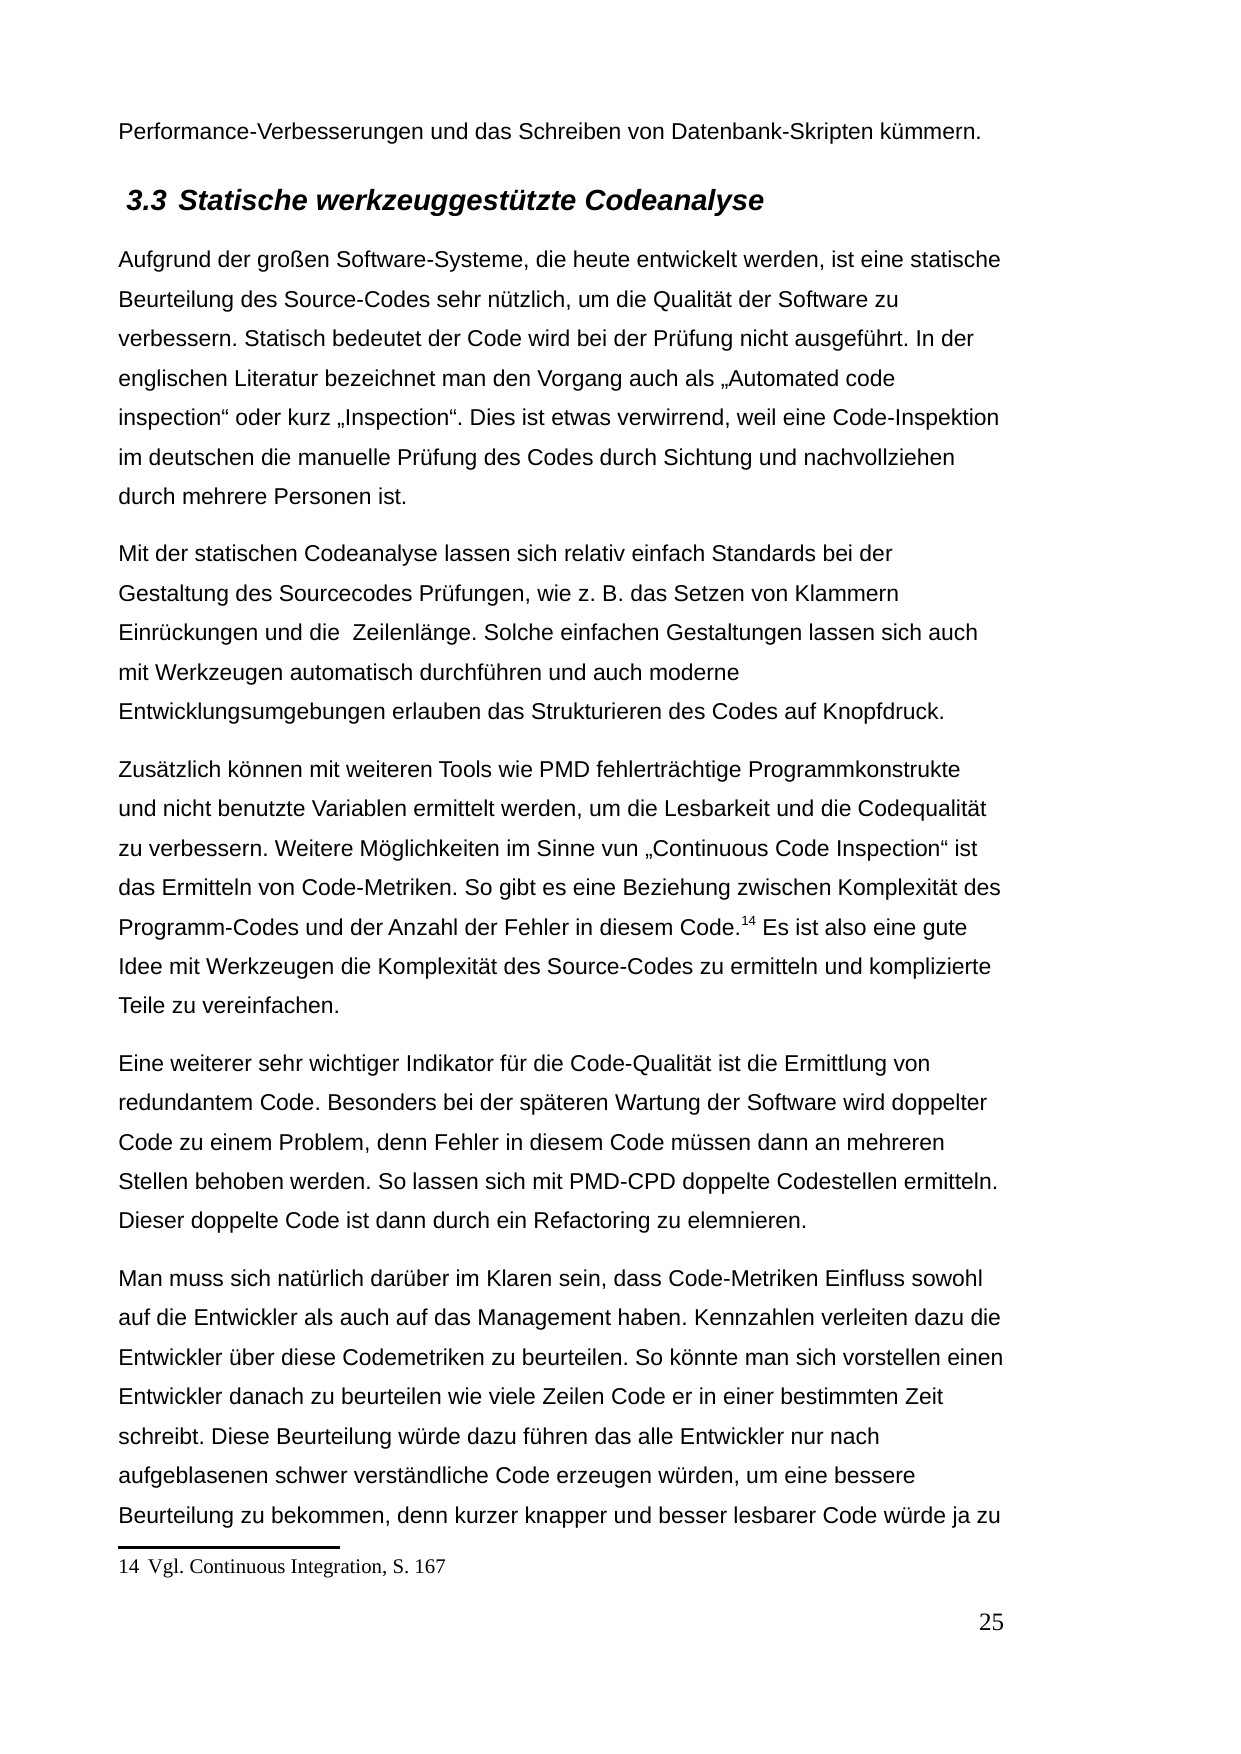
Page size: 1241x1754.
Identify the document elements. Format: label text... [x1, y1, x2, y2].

text Man muss sich natürlich darüber im Klaren sein, dass Code-Metriken Einfluss sowohl auf die Entwickler als auch auf das Management haben. Kennzahlen verleiten dazu die Entwickler über diese Codemetriken zu beurteilen. So könnte man sich vorstellen einen Entwickler danach zu beurteilen wie viele Zeilen Code er in einer bestimmten Zeit schreibt. Diese Beurteilung würde dazu führen das alle Entwickler nur nach aufgeblasenen schwer verständliche Code erzeugen würden, um eine bessere Beurteilung zu bekommen, denn kurzer knapper und besser lesbarer Code würde ja zu [118, 1265, 1004, 1528]
text Aufgrund der großen Software-Systeme, die heute entwickelt werden, ist eine statische Beurteilung des Source-Codes sehr nützlich, um die Qualität der Software zu verbessern. Statisch bedeutet der Code wird bei der Prüfung nicht ausgeführt. In der englischen Literatur bezeichnet man den Vorgang auch als „Automated code inspection“ oder kurz „Inspection“. Dies ist etwas verwirrend, weil eine Code-Inspektion im deutschen die manuelle Prüfung des Codes durch Sichtung und nachvollziehen durch mehrere Personen ist. [118, 246, 1004, 509]
text Eine weiterer sehr wichtiger Indikator für die Code-Qualität ist die Ermittlung von redundantem Code. Besonders bei der späteren Wartung der Software wird doppelter Code zu einem Problem, denn Fehler in diesem Code müssen dann an mehreren Stellen behoben werden. So lassen sich mit PMD-CPD doppelte Codestellen ermitteln. Dieser doppelte Code ist dann durch ein Refactoring zu elemnieren. [118, 1049, 1004, 1234]
text Zusätzlich können mit weiteren Tools wie PMD fehlerträchtige Programmkonstrukte und nicht benutzte Variablen ermittelt werden, um die Lesbarkeit und die Codequalität zu verbessern. Weitere Möglichkeiten im Sinne vun „Continuous Code Inspection“ ist das Ermitteln von Code-Metriken. So gibt es eine Beziehung zwischen Komplexität des Programm-Codes und der Anzahl der Fehler in diesem Code. Es ist also eine gute Idee mit Werkzeugen die Komplexität des Source-Codes zu ermitteln und komplizierte Teile zu vereinfachen. [118, 756, 1004, 1019]
text Mit der statischen Codeanalyse lassen sich relativ einfach Standards bei der Gestaltung des Sourcecodes Prüfungen, wie z. B. das Setzen von Klammern Einrückungen und die Zeilenlänge. Solche einfachen Gestaltungen lassen sich auch mit Werkzeugen automatisch durchführen und auch moderne Entwicklungsumgebungen erlauben das Strukturieren des Codes auf Knopfdruck. [118, 540, 1004, 725]
text Performance-Verbesserungen und das Schreiben von Datenbank-Skripten kümmern. [118, 118, 1004, 144]
subtitle Statische werkzeuggestützte Codeanalyse [118, 183, 1004, 216]
text Vgl. Continuous Integration, S. 167 [118, 1553, 1004, 1578]
